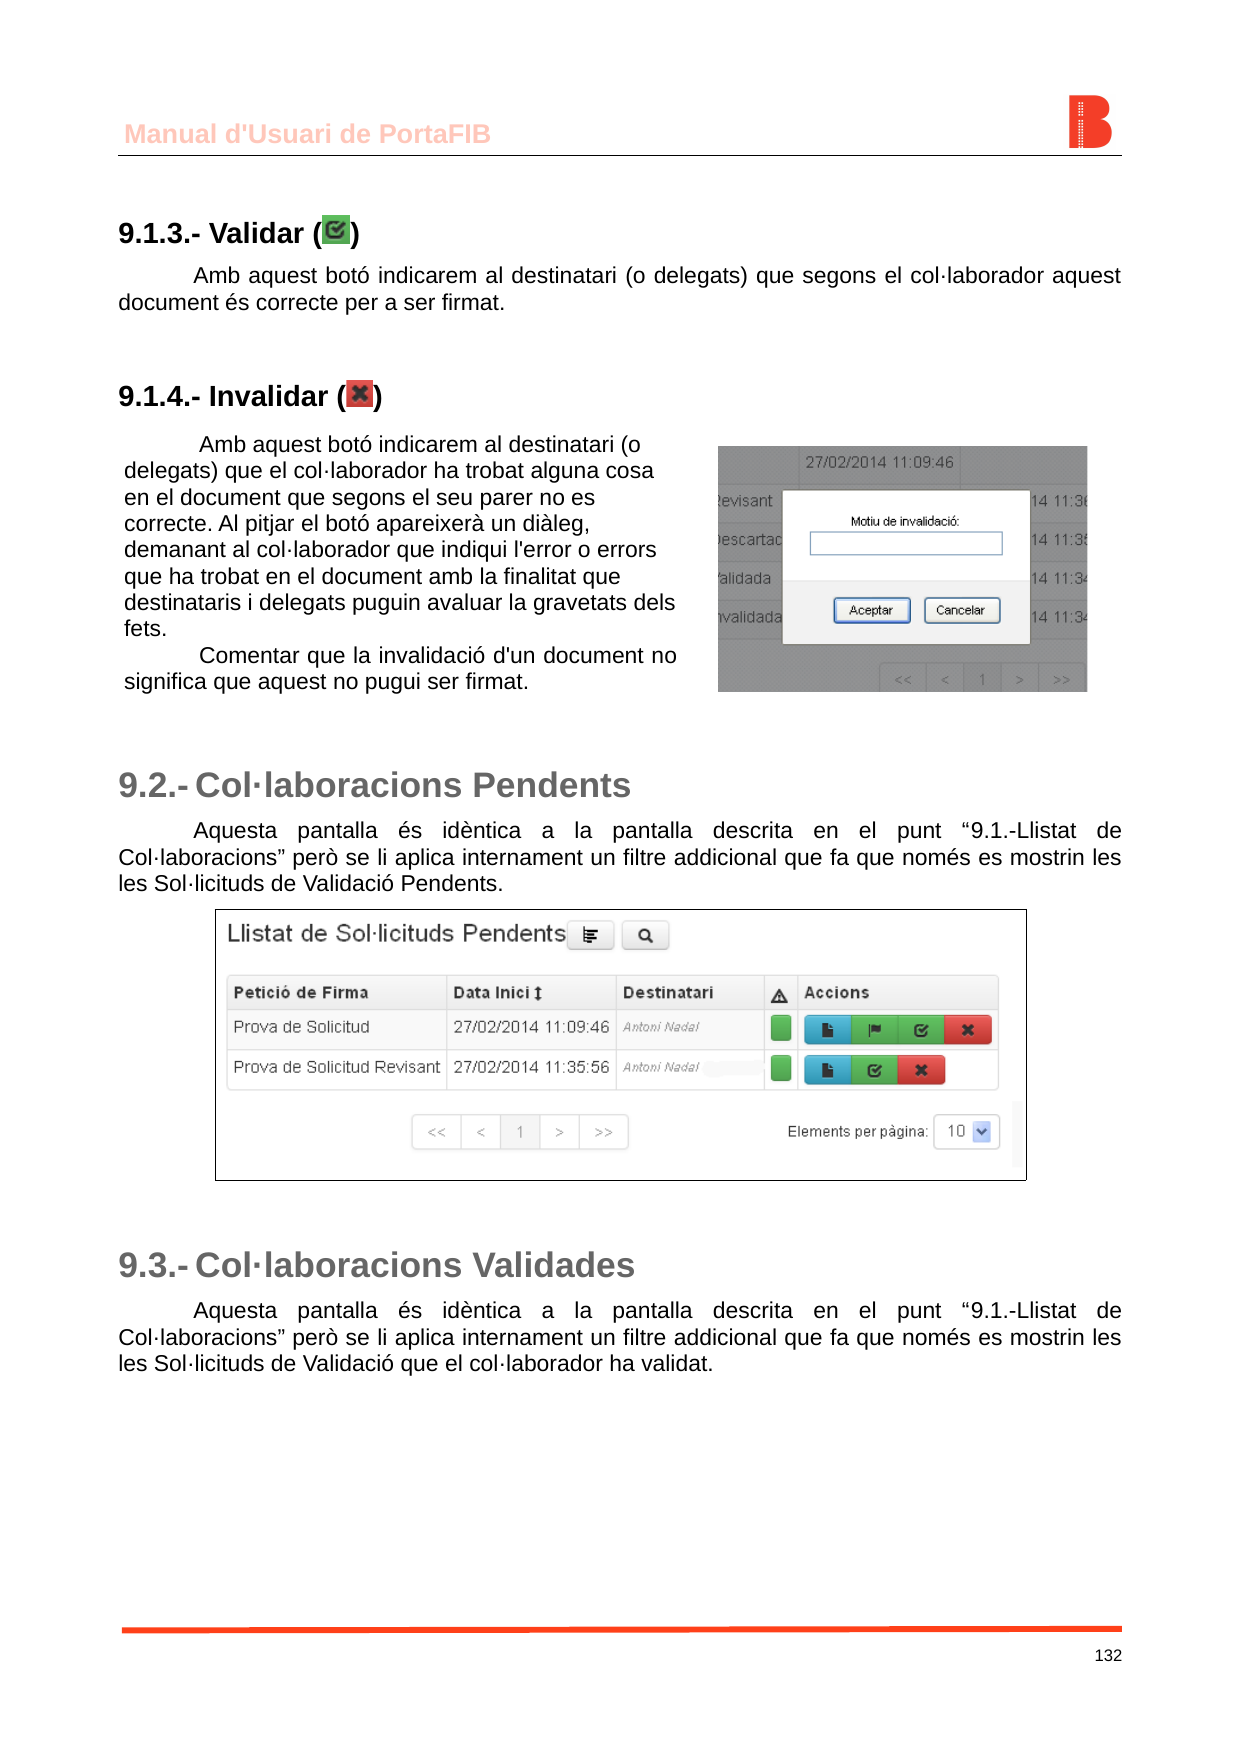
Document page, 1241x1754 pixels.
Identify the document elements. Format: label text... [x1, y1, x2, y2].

picture [1063, 94, 1117, 150]
text Aquesta pantalla és idèntica a la pantalla descrita en el punt “9.1.-Llistat de Col·laboracions” però se li aplica internament un filtre addicional que fa que només es mostrin les les Sol·licituds de Validació Pendents. [118, 817, 1122, 896]
table_header Amb aquest botó indicarem al destinatari (o delegats) que el col·laborador ha trobat alguna cosa en el document que segons el seu parer no es correcte. Al pitjar el botó apareixerà un diàleg, demanant al col·laborador que indiqui l'error o errors que ha trobat en el document amb la finalitat que destinataris i delegats puguin avaluar la gravetats dels fets. Comentar que la invalidació d'un document no significa que aquest no pugui ser firmat. [118, 425, 683, 713]
text Amb aquest botó indicarem al destinatari (o delegats) que segons el col·laborador aquest document és correcte per a ser firmat. [118, 262, 1122, 315]
picture [322, 215, 350, 244]
table_header [683, 425, 1122, 713]
subtitle Col·laboracions Pendents [118, 764, 1122, 805]
picture [718, 446, 1088, 692]
subtitle Invalidar () [118, 379, 1122, 413]
picture [217, 911, 1023, 1178]
text Aquesta pantalla és idèntica a la pantalla descrita en el punt “9.1.-Llistat de Col·laboracions” però se li aplica internament un filtre addicional que fa que només es mostrin les les Sol·licituds de Validació que el col·laborador ha validat. [118, 1297, 1122, 1376]
picture [346, 380, 373, 407]
subtitle Col·laboracions Validades [118, 1244, 1122, 1285]
subtitle Validar () [118, 216, 1122, 250]
